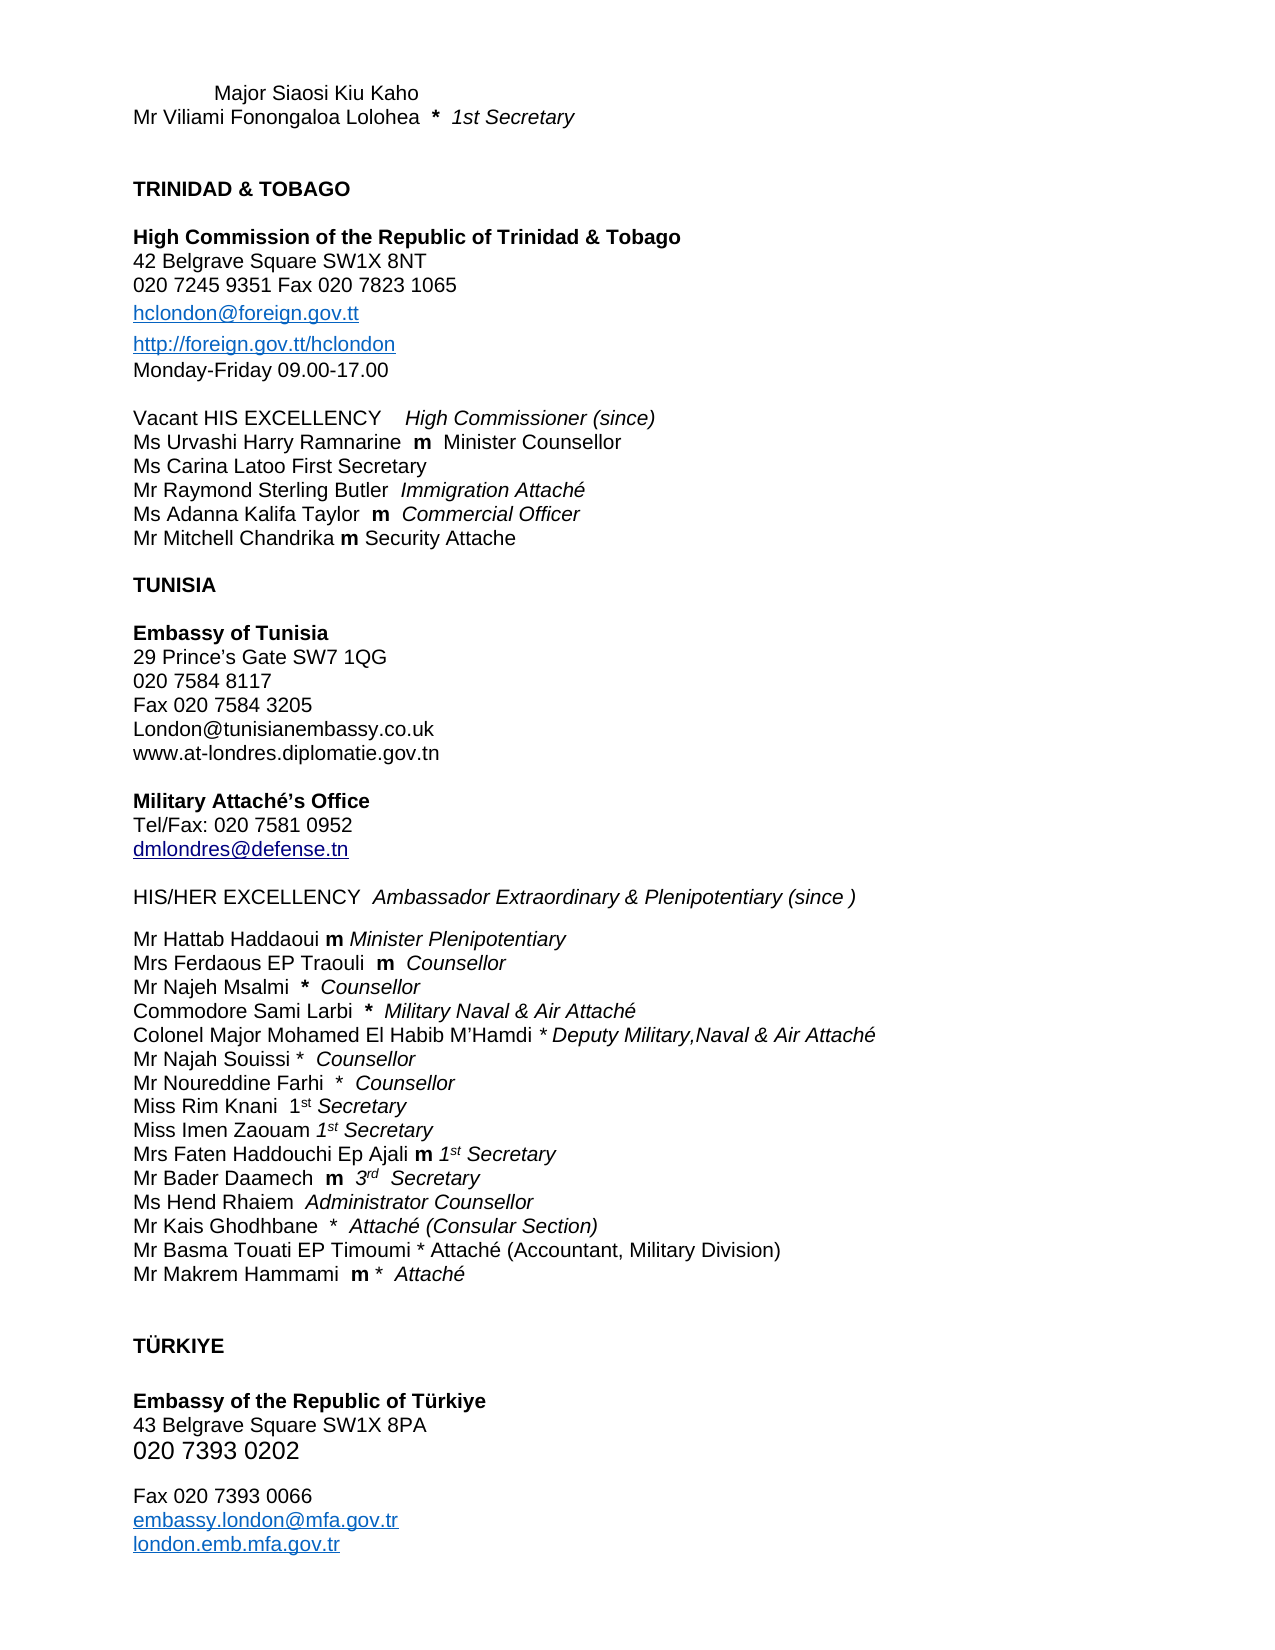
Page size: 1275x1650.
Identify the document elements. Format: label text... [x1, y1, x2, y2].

text Mr Bader Daamech m 3rd Secretary [133, 1166, 1181, 1190]
text Mr Kais Ghodhbane * Attaché (Consular Section) [133, 1214, 1181, 1238]
text www.at-londres.diplomatie.gov.tn [133, 741, 1181, 765]
text TUNISIA [133, 573, 1181, 597]
text Miss Imen Zaouam 1st Secretary [133, 1118, 1181, 1142]
text Embassy of the Republic of Türkiye [133, 1388, 1181, 1412]
text Vacant HIS EXCELLENCY High Commissioner (since) [133, 406, 1181, 429]
text Mr Najah Souissi * Counsellor [133, 1046, 1181, 1070]
text Miss Rim Knani 1st Secretary [133, 1094, 1181, 1118]
text Mr Raymond Sterling Butler Immigration Attaché [133, 477, 1181, 501]
text http://foreign.gov.tt/hclondon [133, 327, 1181, 358]
text Mr Makrem Hammami m * Attaché [133, 1262, 1181, 1286]
text TRINIDAD & TOBAGO [133, 177, 1181, 201]
text Mr Basma Touati EP Timoumi * Attaché (Accountant, Military Division) [133, 1238, 1181, 1262]
text Major Siaosi Kiu Kaho [133, 81, 1181, 105]
text His/HER Excellency Ambassador Extraordinary & Plenipotentiary (since ) [133, 885, 1181, 909]
text Mrs Ferdaous EP Traouli m Counsellor [133, 951, 1181, 974]
text Mr Mitchell Chandrika m Security Attache [133, 525, 1181, 549]
text 020 7245 9351 Fax 020 7823 1065 [133, 273, 1181, 297]
text Ms Urvashi Harry Ramnarine m Minister Counsellor [133, 429, 1181, 453]
text Ms Adanna Kalifa Taylor m Commercial Officer [133, 501, 1181, 525]
text TÜRKIYE [133, 1334, 1181, 1358]
text Embassy of Tunisia [133, 621, 1181, 645]
text Fax 020 7584 3205 [133, 693, 1181, 717]
text Ms Carina Latoo First Secretary [133, 453, 1181, 477]
text Ms Hend Rhaiem Administrator Counsellor [133, 1190, 1181, 1214]
text embassy.london@mfa.gov.tr [133, 1507, 1181, 1531]
text Mr Najeh Msalmi * Counsellor [133, 974, 1181, 998]
text High Commission of the Republic of Trinidad & Tobago [133, 225, 1181, 249]
text Tel/Fax: 020 7581 0952 [133, 813, 1181, 837]
text Colonel Major Mohamed El Habib M’Hamdi * Deputy Military,Naval & Air Attaché [133, 1022, 1181, 1046]
text Mrs Faten Haddouchi Ep Ajali m 1st Secretary [133, 1142, 1181, 1166]
text Mr Hattab Haddaoui m Minister Plenipotentiary [133, 927, 1181, 951]
text Monday-Friday 09.00-17.00 [133, 358, 1181, 382]
text 42 Belgrave Square SW1X 8NT [133, 249, 1181, 273]
text 020 7584 8117 [133, 669, 1181, 693]
text 29 Prince’s Gate SW7 1QG [133, 645, 1181, 669]
text dmlondres@defense.tn [133, 837, 1181, 861]
text Military Attaché’s Office [133, 789, 1181, 813]
text London@tunisianembassy.co.uk [133, 717, 1181, 741]
text Mr Viliami Fonongaloa Lolohea * 1st Secretary [133, 105, 1181, 129]
text Mr Noureddine Farhi * Counsellor [133, 1070, 1181, 1094]
text Fax 020 7393 0066 [133, 1483, 1181, 1507]
text 020 7393 0202 [133, 1436, 1181, 1465]
text london.emb.mfa.gov.tr [133, 1531, 1181, 1555]
text Commodore Sami Larbi * Military Naval & Air Attaché [133, 998, 1181, 1022]
text hclondon@foreign.gov.tt [133, 297, 1181, 327]
text 43 Belgrave Square SW1X 8PA [133, 1412, 1181, 1436]
